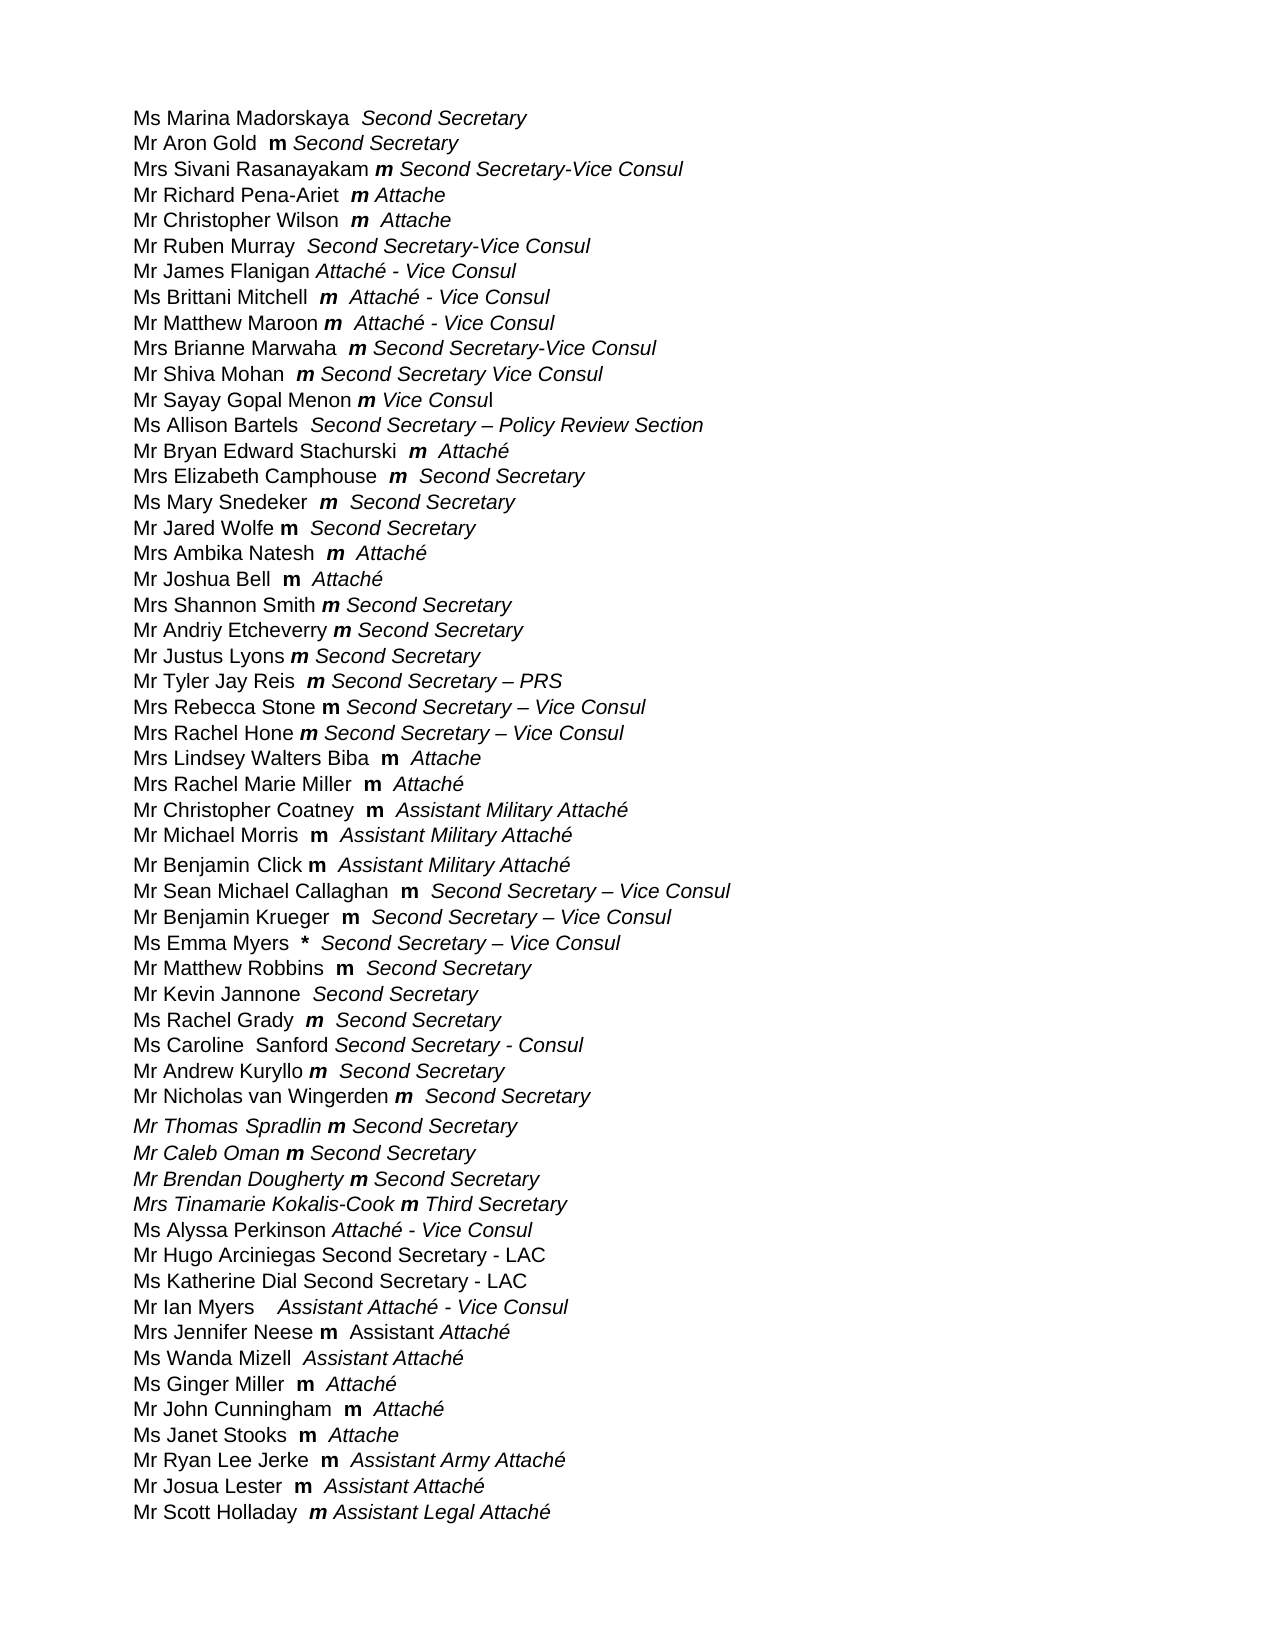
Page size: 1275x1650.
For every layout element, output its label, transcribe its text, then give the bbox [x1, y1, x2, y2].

text Mr Nicholas van Wingerden m Second Secretary [133, 1084, 1181, 1108]
text Mr Hugo Arciniegas Second Secretary - LAC [133, 1243, 1181, 1267]
text Mr Ruben Murray Second Secretary-Vice Consul [133, 234, 1181, 258]
text Mr Josua Lester m Assistant Attaché [133, 1474, 1181, 1498]
text Mrs Jennifer Neese m Assistant Attaché [133, 1320, 1181, 1344]
text Mr Jared Wolfe m Second Secretary [133, 516, 1181, 539]
text Mr Ryan Lee Jerke m Assistant Army Attaché [133, 1448, 1181, 1472]
text Mr James Flanigan Attaché - Vice Consul [133, 259, 1181, 283]
text Ms Katherine Dial Second Secretary - LAC [133, 1269, 1181, 1293]
text Ms Allison Bartels Second Secretary – Policy Review Section [133, 413, 1181, 437]
text Ms Alyssa Perkinson Attaché - Vice Consul [133, 1218, 1181, 1242]
text Ms Wanda Mizell Assistant Attaché [133, 1346, 1181, 1370]
text Mr Michael Morris m Assistant Military Attaché [133, 823, 1181, 847]
text Mr Tyler Jay Reis m Second Secretary – PRS [133, 669, 1181, 693]
text Ms Rachel Grady m Second Secretary [133, 1007, 1181, 1031]
text Mr Richard Pena-Ariet m Attache [133, 182, 1181, 206]
text Mr Thomas Spradlin m Second Secretary [133, 1110, 1181, 1139]
text Mr Matthew Maroon m Attaché - Vice Consul [133, 311, 1181, 334]
text Mrs Tinamarie Kokalis-Cook m Third Secretary [133, 1192, 1181, 1216]
text Mr Scott Holladay m Assistant Legal Attaché [133, 1499, 1181, 1523]
text Mrs Sivani Rasanayakam m Second Secretary-Vice Consul [133, 157, 1181, 181]
text Mr Ian Myers Assistant Attaché - Vice Consul [133, 1294, 1181, 1318]
text Mr Sayay Gopal Menon m Vice Consul [133, 387, 1181, 411]
text Mr Kevin Jannone Second Secretary [133, 982, 1181, 1006]
text Mr Joshua Bell m Attaché [133, 567, 1181, 591]
text Mr Aron Gold m Second Secretary [133, 131, 1181, 155]
text Ms Mary Snedeker m Second Secretary [133, 490, 1181, 514]
text Mr Benjamin Click m Assistant Military Attaché [133, 849, 1181, 877]
text Mr Caleb Oman m Second Secretary [133, 1141, 1181, 1165]
text Mr Shiva Mohan m Second Secretary Vice Consul [133, 362, 1181, 386]
text Mr Bryan Edward Stachurski m Attaché [133, 439, 1181, 463]
text Mr Christopher Coatney m Assistant Military Attaché [133, 797, 1181, 821]
text Mr Justus Lyons m Second Secretary [133, 644, 1181, 668]
text Mrs Rachel Hone m Second Secretary – Vice Consul [133, 721, 1181, 744]
text Mrs Elizabeth Camphouse m Second Secretary [133, 464, 1181, 488]
text Ms Ginger Miller m Attaché [133, 1371, 1181, 1395]
text Mr Andriy Etcheverry m Second Secretary [133, 618, 1181, 642]
text Ms Caroline Sanford Second Secretary - Consul [133, 1033, 1181, 1057]
text Mrs Rachel Marie Miller m Attaché [133, 772, 1181, 796]
text Mrs Shannon Smith m Second Secretary [133, 592, 1181, 616]
text Ms Marina Madorskaya Second Secretary [133, 106, 1181, 129]
text Mr Sean Michael Callaghan m Second Secretary – Vice Consul [133, 879, 1181, 903]
text Ms Janet Stooks m Attache [133, 1423, 1181, 1447]
text Mr Brendan Dougherty m Second Secretary [133, 1166, 1181, 1190]
text Ms Brittani Mitchell m Attaché - Vice Consul [133, 285, 1181, 309]
text Mr Matthew Robbins m Second Secretary [133, 956, 1181, 980]
text Mrs Rebecca Stone m Second Secretary – Vice Consul [133, 695, 1181, 719]
text Mrs Ambika Natesh m Attaché [133, 541, 1181, 565]
text Mr John Cunningham m Attaché [133, 1397, 1181, 1421]
text Ms Emma Myers * Second Secretary – Vice Consul [133, 931, 1181, 954]
text Mrs Lindsey Walters Biba m Attache [133, 746, 1181, 770]
text Mrs Brianne Marwaha m Second Secretary-Vice Consul [133, 336, 1181, 360]
text Mr Andrew Kuryllo m Second Secretary [133, 1059, 1181, 1083]
text Mr Benjamin Krueger m Second Secretary – Vice Consul [133, 905, 1181, 929]
text Mr Christopher Wilson m Attache [133, 208, 1181, 232]
